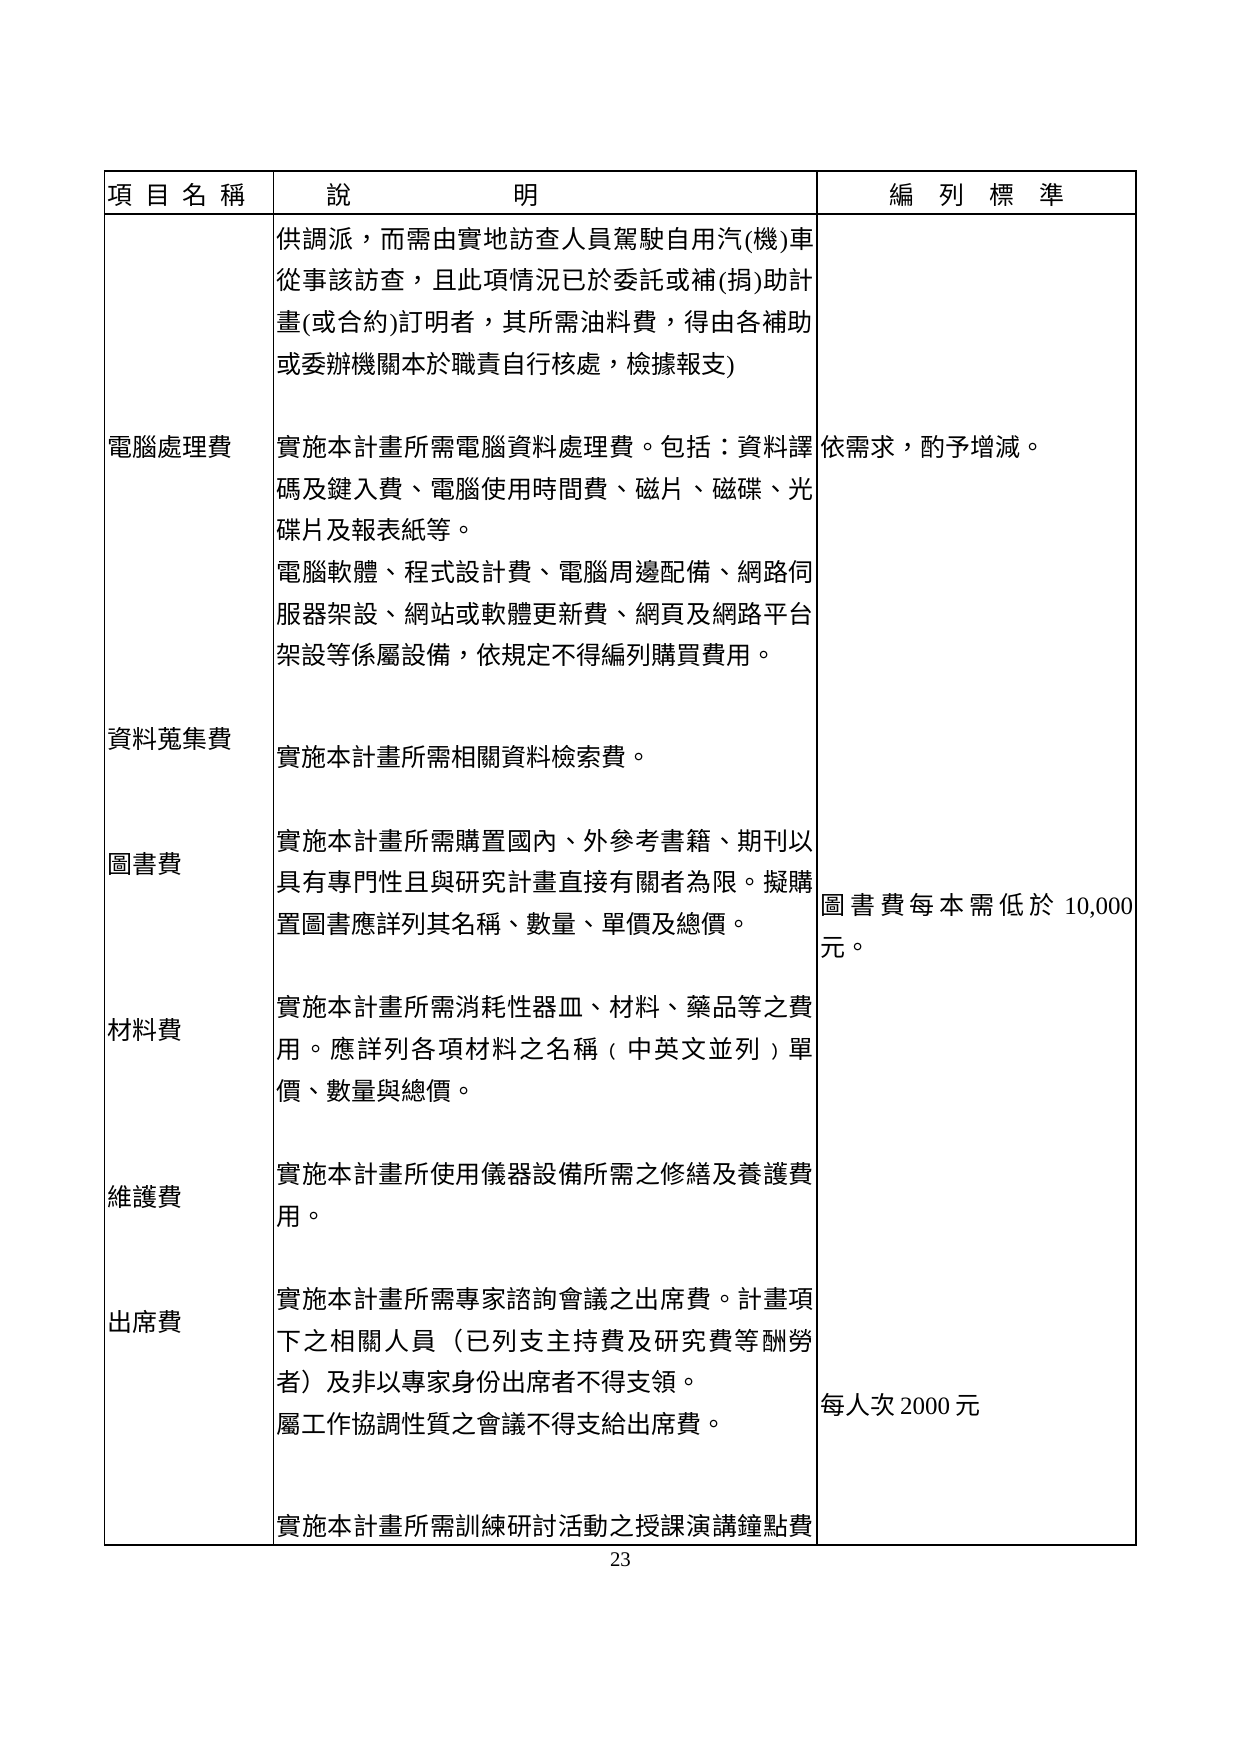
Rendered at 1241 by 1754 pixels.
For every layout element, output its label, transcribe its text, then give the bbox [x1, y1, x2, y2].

table_header 說 明 [274, 172, 816, 213]
table_cell 供調派，而需由實地訪查人員駕駛自用汽(機)車從事該訪查，且此項情況已於委託或補(捐)助計畫(或合約)訂明者，其所需油料費，得由各補助或委辦機關本於職責自行核處，檢據報支) 實施本計畫所需電腦資料處理費。包括：資料譯碼及鍵入費、電腦使用時間費、磁片、磁碟、光碟片及報表紙等。 電腦軟體、程式設計費、電腦周邊配備、網路伺服器架設、網站或軟體更新費、網頁及網路平台架設等係屬設備，依規定不得編列購買費用。 實施本計畫所需相關資料檢索費。 實施本計畫所需購置國內、外參考書籍、期刊以具有專門性且與研究計畫直接有關者為限。擬購置圖書應詳列其名稱、數量、單價及總價。 實施本計畫所需消耗性器皿、材料、藥品等之費用。應詳列各項材料之名稱﹙中英文並列﹚單價、數量與總價。 實施本計畫所使用儀器設備所需之修繕及養護費用。 實施本計畫所需專家諮詢會議之出席費。計畫項下之相關人員（已列支主持費及研究費等酬勞者）及非以專家身份出席者不得支領。 屬工作協調性質之會議不得支給出席費。 實施本計畫所需訓練研討活動之授課演講鐘點費 [274, 215, 816, 1544]
table_cell 依需求，酌予增減。 圖書費每本需低於10,000元。 每人次2000元 [818, 215, 1135, 1544]
table_header 編 列 標 準 [818, 172, 1135, 213]
table_cell 電腦處理費 資料蒐集費 圖書費 材料費 維護費 出席費 [105, 215, 273, 1544]
table_header 項 目 名 稱 [105, 172, 273, 213]
